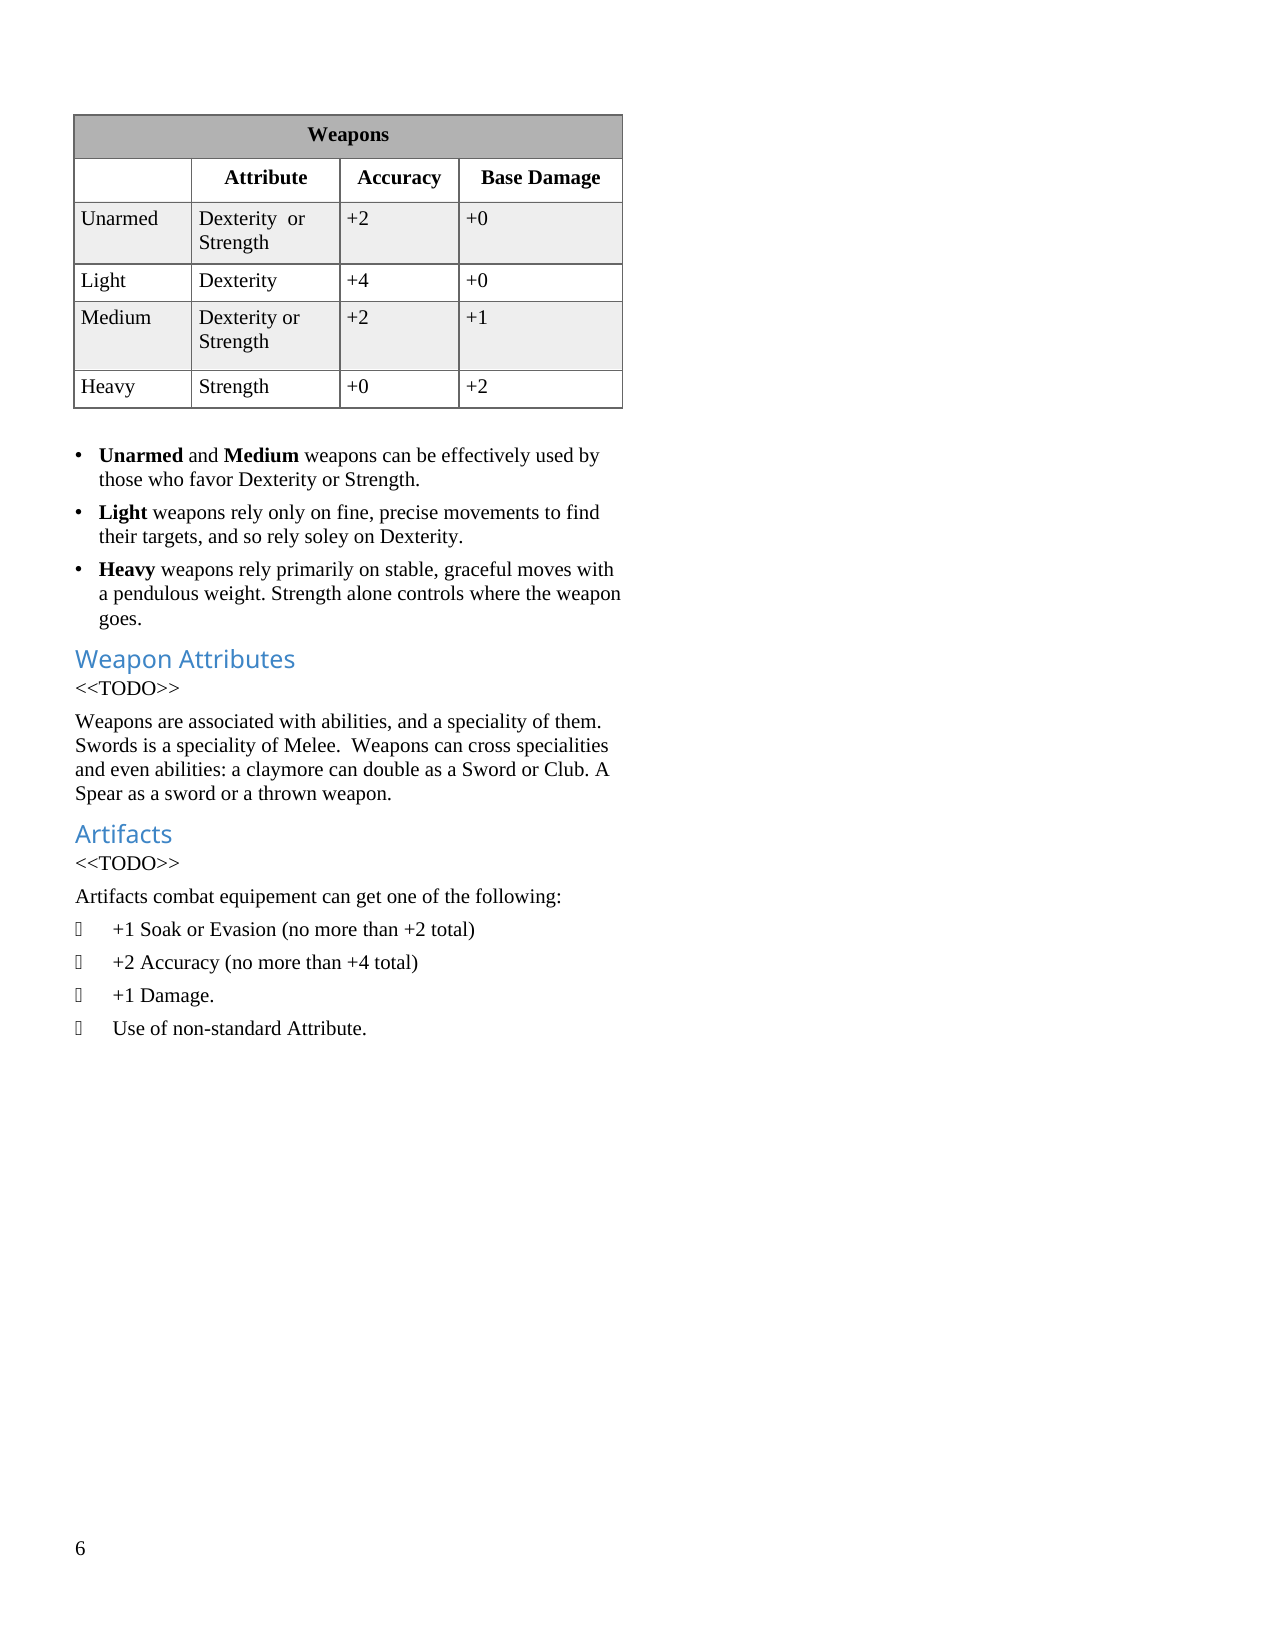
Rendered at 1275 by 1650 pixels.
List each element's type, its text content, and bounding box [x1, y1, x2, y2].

list +1 Soak or Evasion (no more than +2 total) [75, 917, 622, 941]
text <<TODO>> [75, 676, 622, 699]
text Weapons are associated with abilities, and a speciality of them. Swords is a speciality of Melee. Weapons can cross specialities and even abilities: a claymore can double as a Sword or Club. A Spear as a sword or a thrown weapon. [75, 708, 622, 805]
list Heavy weapons rely primarily on stable, graceful moves with a pendulous weight. Strength alone controls where the weapon goes. [75, 557, 622, 629]
table_cell +1 [460, 302, 622, 369]
list +2 Accuracy (no more than +4 total) [75, 950, 622, 974]
list Use of non-standard Attribute. [75, 1016, 622, 1040]
table_cell Strength [192, 371, 339, 407]
table_cell Light [75, 265, 191, 301]
table_cell Medium [75, 302, 191, 369]
table_cell Dexterity or Strength [192, 302, 339, 369]
table_header Weapons [75, 116, 622, 158]
table_cell Attribute [192, 159, 339, 201]
table_cell [75, 159, 191, 201]
table_cell Dexterity or Strength [192, 203, 339, 263]
table_cell +0 [460, 203, 622, 263]
table_cell Base Damage [460, 159, 622, 201]
table_cell Accuracy [341, 159, 458, 201]
table_cell +2 [460, 371, 622, 407]
table_cell +2 [341, 203, 458, 263]
subtitle Weapon Attributes [75, 641, 622, 676]
table_cell +0 [460, 265, 622, 301]
table_cell +4 [341, 265, 458, 301]
table_cell +0 [341, 371, 458, 407]
list Unarmed and Medium weapons can be effectively used by those who favor Dexterity or Strength. [75, 443, 622, 491]
table_cell Dexterity [192, 265, 339, 301]
list Light weapons rely only on fine, precise movements to find their targets, and so rely soley on Dexterity. [75, 500, 622, 548]
text Artifacts combat equipement can get one of the following: [75, 884, 622, 908]
table_cell Heavy [75, 371, 191, 407]
table_cell +2 [341, 302, 458, 369]
text <<TODO>> [75, 851, 622, 875]
table_cell Unarmed [75, 203, 191, 263]
list +1 Damage. [75, 983, 622, 1007]
subtitle Artifacts [75, 817, 622, 851]
